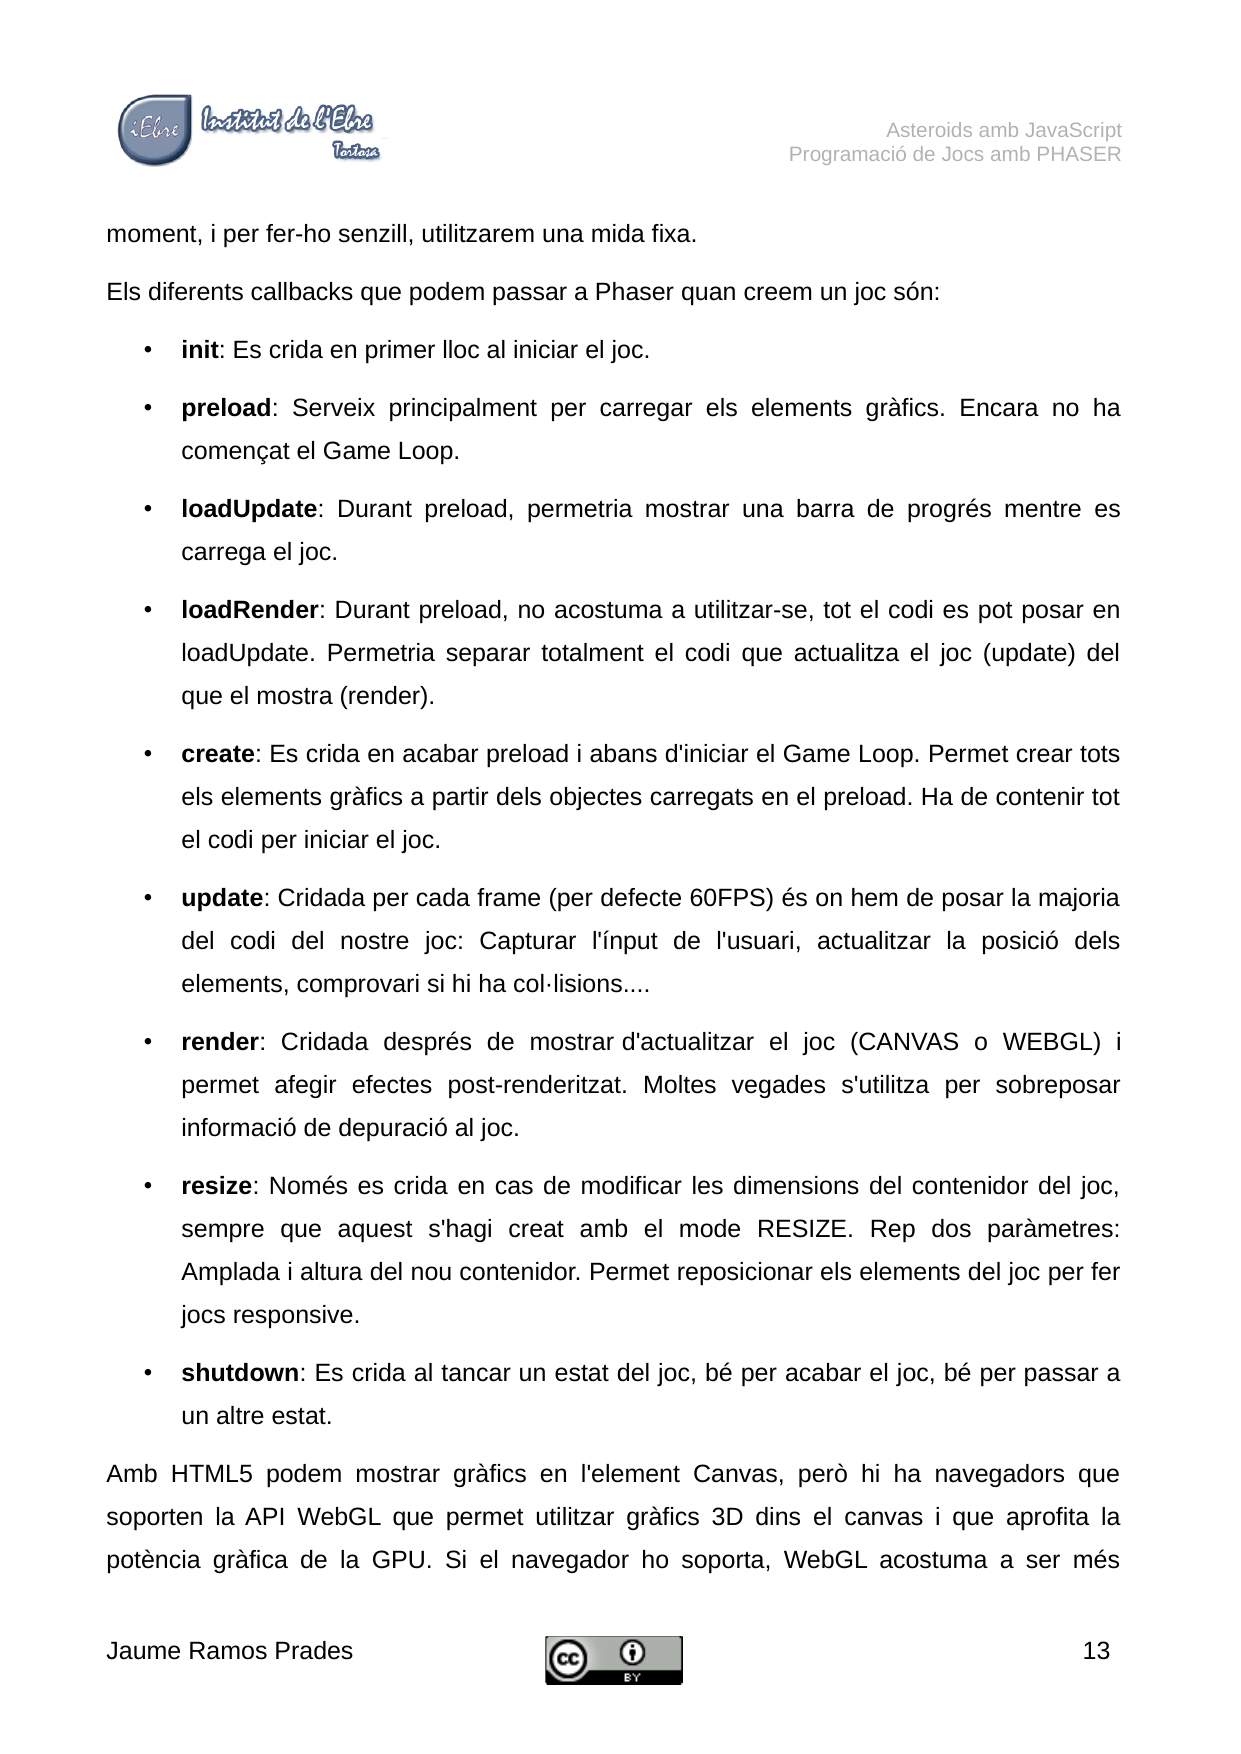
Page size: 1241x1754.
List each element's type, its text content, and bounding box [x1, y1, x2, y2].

text Amb HTML5 podem mostrar gràfics en l'element Canvas, però hi ha navegadors que soporten la API WebGL que permet utilitzar gràfics 3D dins el canvas i que aprofita la potència gràfica de la GPU. Si el navegador ho soporta, WebGL acostuma a ser més [106, 1459, 1122, 1574]
list preload: Serveix principalment per carregar els elements gràfics. Encara no ha començat el Game Loop. [144, 393, 1122, 465]
list update: Cridada per cada frame (per defecte 60FPS) és on hem de posar la majoria del codi del nostre joc: Capturar l'ínput de l'usuari, actualitzar la posició dels elements, comprovari si hi ha col·lisions.... [144, 883, 1122, 998]
text moment, i per fer-ho senzill, utilitzarem una mida fixa. [106, 219, 1122, 248]
list shutdown: Es crida al tancar un estat del joc, bé per acabar el joc, bé per passar a un altre estat. [144, 1358, 1122, 1430]
text Els diferents callbacks que podem passar a Phaser quan creem un joc són: [106, 277, 1122, 306]
picture [545, 1636, 683, 1685]
list loadUpdate: Durant preload, permetria mostrar una barra de progrés mentre es carrega el joc. [144, 494, 1122, 566]
list loadRender: Durant preload, no acostuma a utilitzar-se, tot el codi es pot posar en loadUpdate. Permetria separar totalment el codi que actualitza el joc (update) del que el mostra (render). [144, 594, 1122, 710]
picture [106, 79, 397, 181]
list render: Cridada després de mostrar d'actualitzar el joc (CANVAS o WEBGL) i permet afegir efectes post-renderitzat. Moltes vegades s'utilitza per sobreposar informació de depuració al joc. [144, 1027, 1122, 1142]
list init: Es crida en primer lloc al iniciar el joc. [144, 335, 1122, 364]
list resize: Només es crida en cas de modificar les dimensions del contenidor del joc, sempre que aquest s'hagi creat amb el mode RESIZE. Rep dos paràmetres: Amplada i altura del nou contenidor. Permet reposicionar els elements del joc per fer jocs responsive. [144, 1171, 1122, 1329]
list create: Es crida en acabar preload i abans d'iniciar el Game Loop. Permet crear tots els elements gràfics a partir dels objectes carregats en el preload. Ha de contenir tot el codi per iniciar el joc. [144, 739, 1122, 854]
